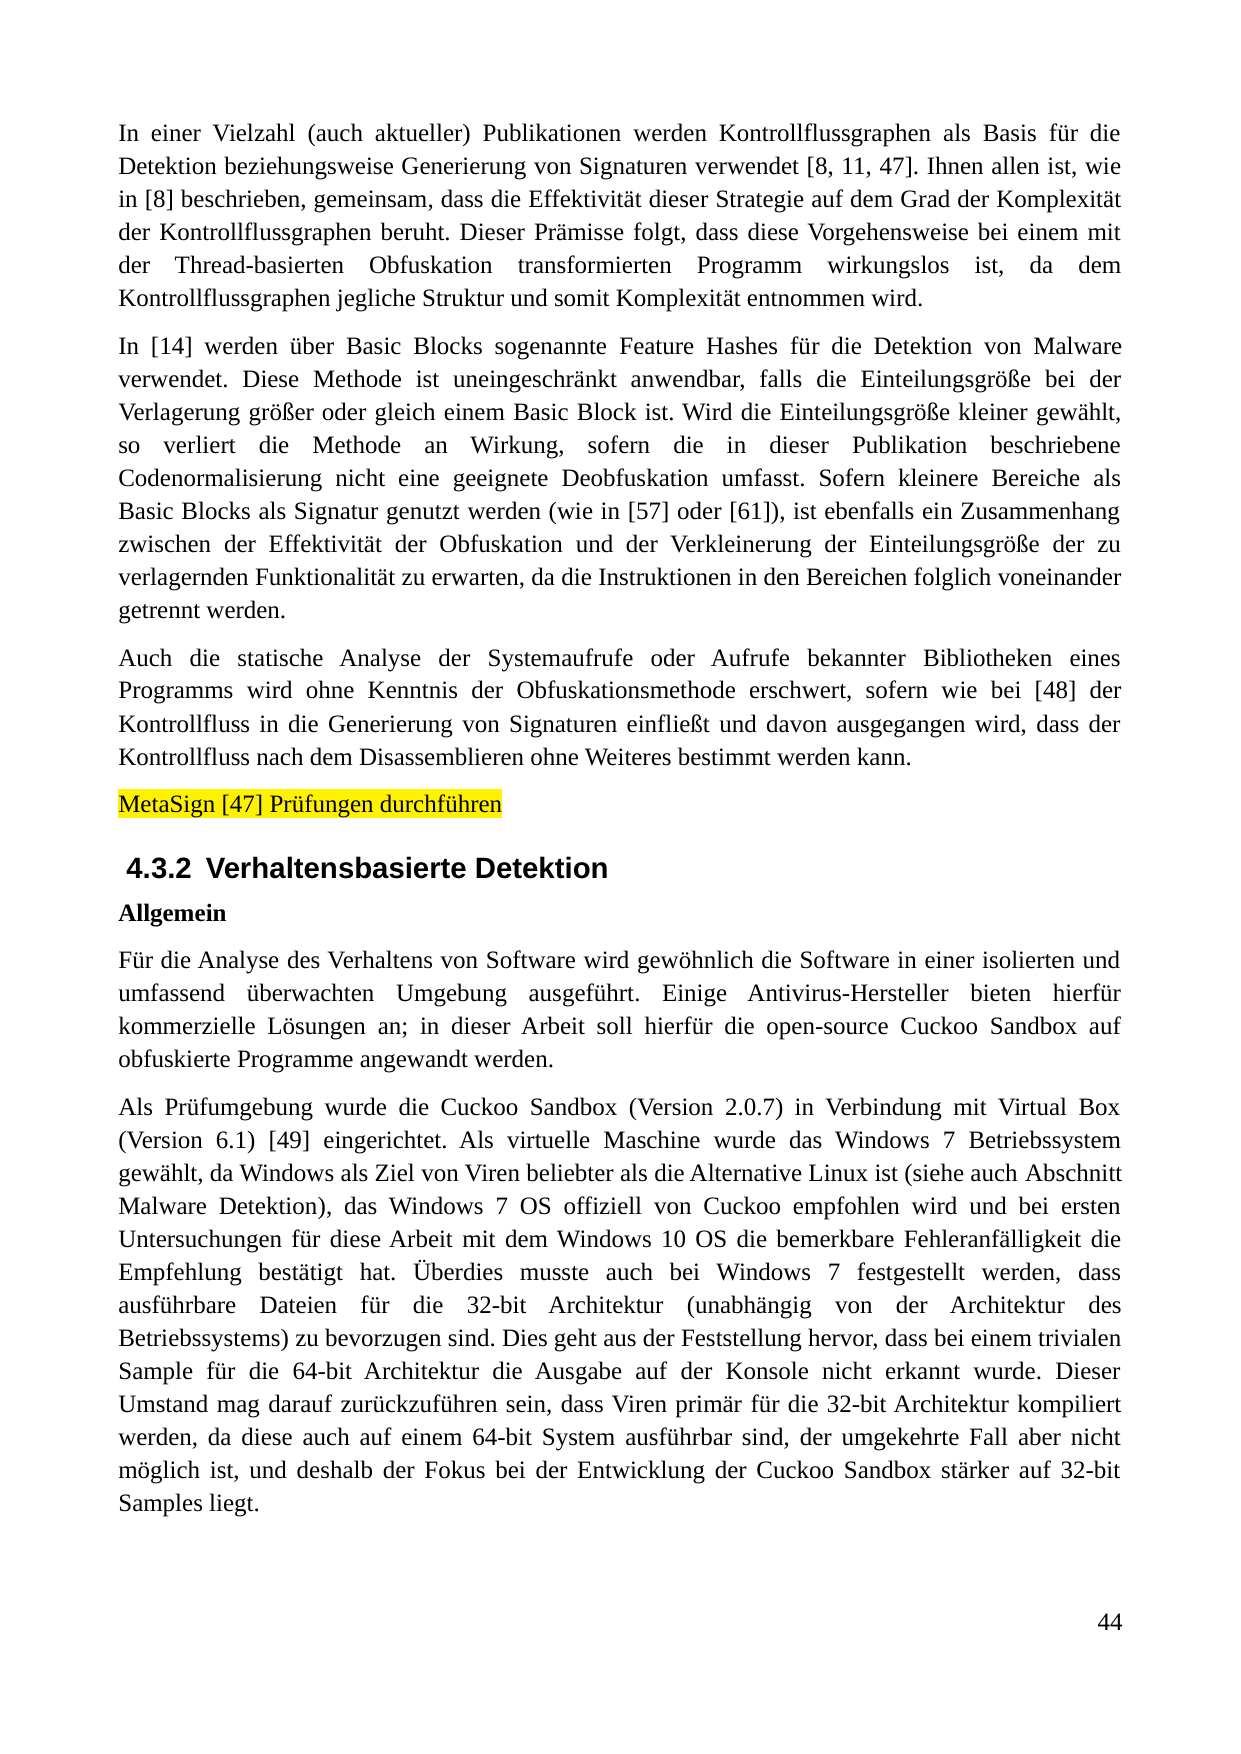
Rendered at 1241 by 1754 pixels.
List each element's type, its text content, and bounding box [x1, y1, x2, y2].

text MetaSign [47] Prüfungen durchführen [118, 789, 1122, 818]
text Als Prüfumgebung wurde die Cuckoo Sandbox (Version 2.0.7) in Verbindung mit Virtual Box (Version 6.1) [49] eingerichtet. Als virtuelle Maschine wurde das Windows 7 Betriebssystem gewählt, da Windows als Ziel von Viren beliebter als die Alternative Linux ist (siehe auch Abschnitt Malware Detektion), das Windows 7 OS offiziell von Cuckoo empfohlen wird und bei ersten Untersuchungen für diese Arbeit mit dem Windows 10 OS die bemerkbare Fehleranfälligkeit die Empfehlung bestätigt hat. Überdies musste auch bei Windows 7 festgestellt werden, dass ausführbare Dateien für die 32-bit Architektur (unabhängig von der Architektur des Betriebssystems) zu bevorzugen sind. Dies geht aus der Feststellung hervor, dass bei einem trivialen Sample für die 64-bit Architektur die Ausgabe auf der Konsole nicht erkannt wurde. Dieser Umstand mag darauf zurückzuführen sein, dass Viren primär für die 32-bit Architektur kompiliert werden, da diese auch auf einem 64-bit System ausführbar sind, der umgekehrte Fall aber nicht möglich ist, und deshalb der Fokus bei der Entwicklung der Cuckoo Sandbox stärker auf 32-bit Samples liegt. [118, 1092, 1122, 1517]
text Auch die statische Analyse der Systemaufrufe oder Aufrufe bekannter Bibliotheken eines Programms wird ohne Kenntnis der Obfuskationsmethode erschwert, sofern wie bei [48] der Kontrollfluss in die Generierung von Signaturen einfließt und davon ausgegangen wird, dass der Kontrollfluss nach dem Disassemblieren ohne Weiteres bestimmt werden kann. [118, 643, 1122, 770]
text Für die Analyse des Verhaltens von Software wird gewöhnlich die Software in einer isolierten und umfassend überwachten Umgebung ausgeführt. Einige Antivirus-Hersteller bieten hierfür kommerzielle Lösungen an; in dieser Arbeit soll hierfür die open-source Cuckoo Sandbox auf obfuskierte Programme angewandt werden. [118, 945, 1122, 1073]
text In [14] werden über Basic Blocks sogenannte Feature Hashes für die Detektion von Malware verwendet. Diese Methode ist uneingeschränkt anwendbar, falls die Einteilungsgröße bei der Verlagerung größer oder gleich einem Basic Block ist. Wird die Einteilungsgröße kleiner gewählt, so verliert die Methode an Wirkung, sofern die in dieser Publikation beschriebene Codenormalisierung nicht eine geeignete Deobfuskation umfasst. Sofern kleinere Bereiche als Basic Blocks als Signatur genutzt werden (wie in [57] oder [61]), ist ebenfalls ein Zusammenhang zwischen der Effektivität der Obfuskation und der Verkleinerung der Einteilungsgröße der zu verlagernden Funktionalität zu erwarten, da die Instruktionen in den Bereichen folglich voneinander getrennt werden. [118, 331, 1122, 624]
text Allgemein [118, 898, 1122, 926]
subtitle Verhaltensbasierte Detektion [118, 851, 1122, 885]
text In einer Vielzahl (auch aktueller) Publikationen werden Kontrollflussgraphen als Basis für die Detektion beziehungsweise Generierung von Signaturen verwendet [8, 11, 47]. Ihnen allen ist, wie in [8] beschrieben, gemeinsam, dass die Effektivität dieser Strategie auf dem Grad der Komplexität der Kontrollflussgraphen beruht. Dieser Prämisse folgt, dass diese Vorgehensweise bei einem mit der Thread-basierten Obfuskation transformierten Programm wirkungslos ist, da dem Kontrollflussgraphen jegliche Struktur und somit Komplexität entnommen wird. [118, 118, 1122, 312]
